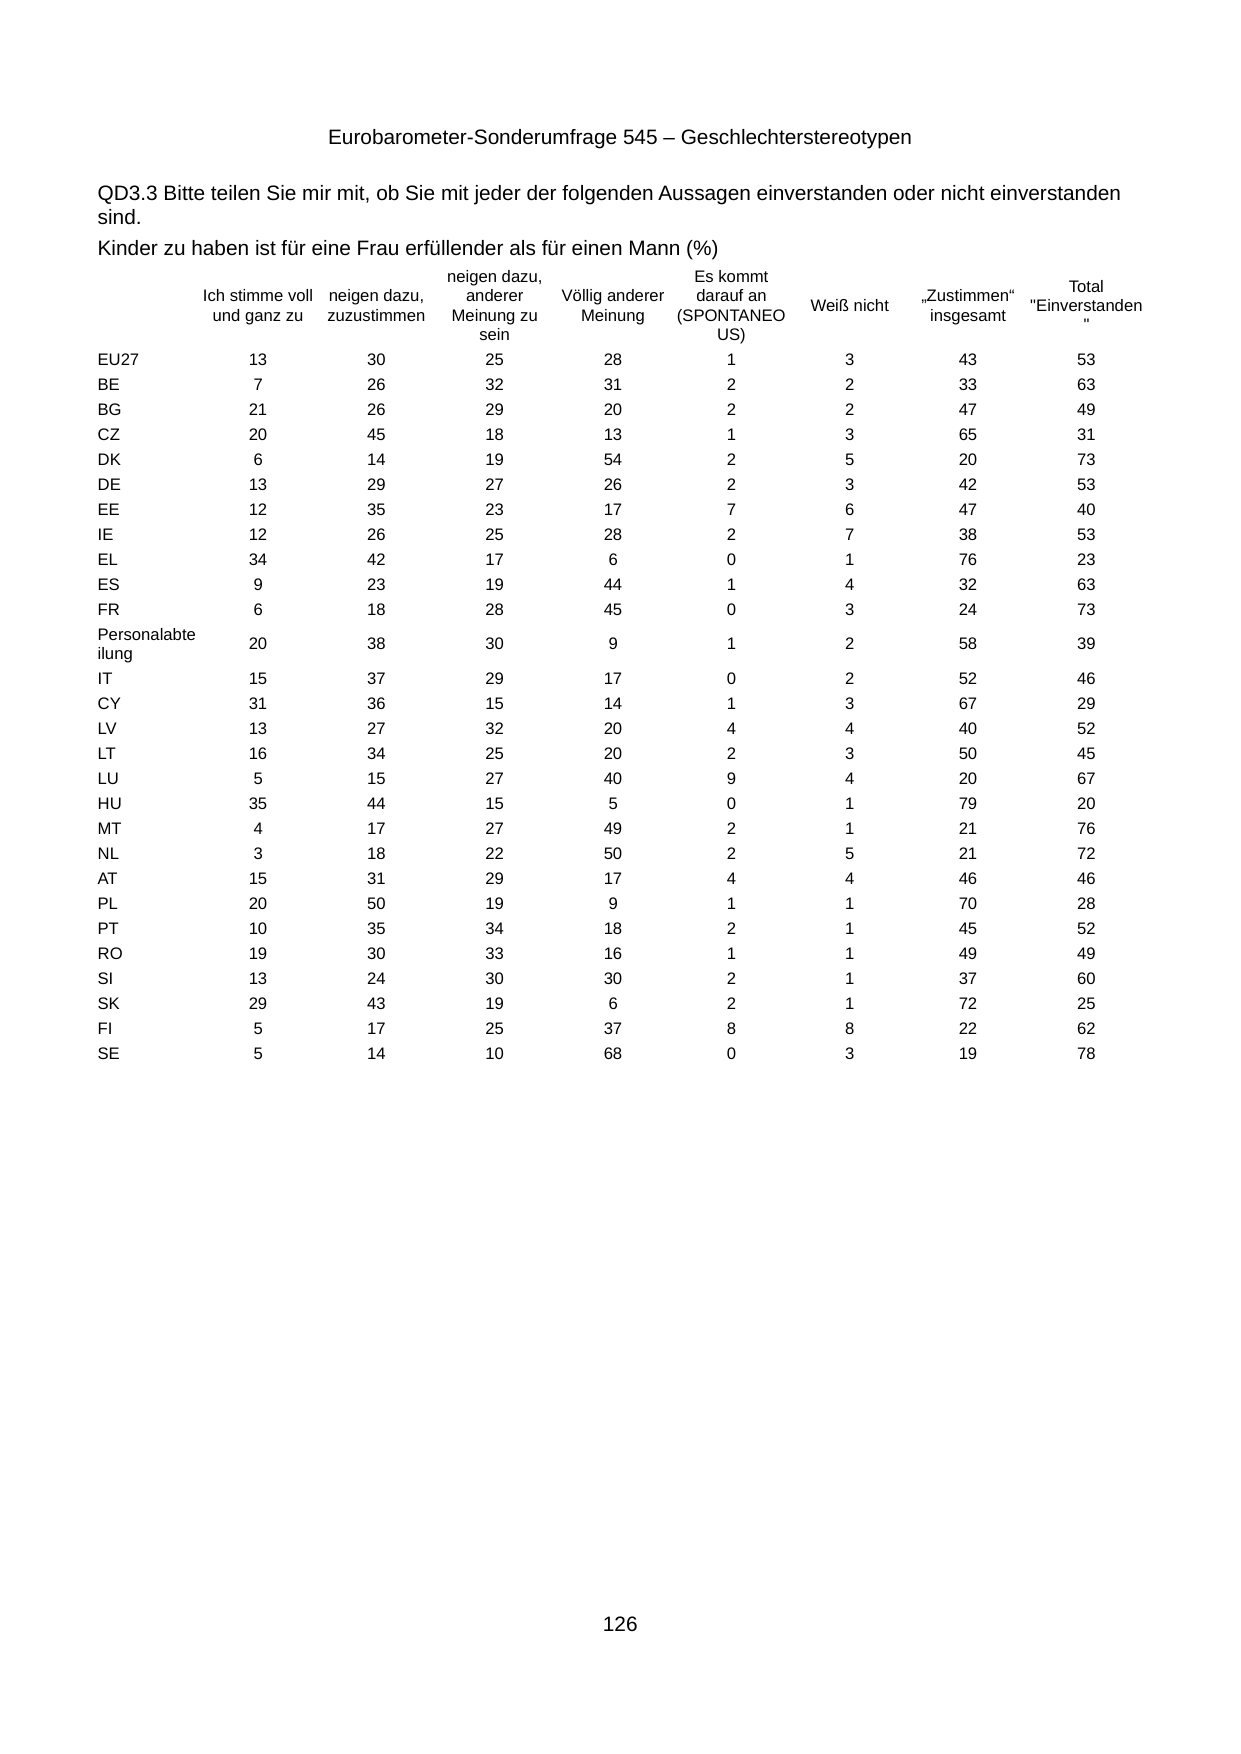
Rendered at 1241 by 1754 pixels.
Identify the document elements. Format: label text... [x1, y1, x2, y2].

table_cell 12 [199, 497, 317, 522]
table_cell 65 [909, 422, 1027, 447]
table_cell 36 [317, 691, 435, 716]
table_cell 23 [435, 497, 554, 522]
table_cell 1 [790, 991, 909, 1016]
table_cell 25 [435, 741, 554, 766]
table_cell RO [95, 941, 199, 966]
table_cell LV [95, 716, 199, 741]
table_cell 49 [1027, 941, 1145, 966]
table_cell 26 [317, 522, 435, 547]
table_cell 67 [909, 691, 1027, 716]
table_cell 13 [199, 966, 317, 991]
table_cell 2 [790, 372, 909, 397]
table_cell Total "Einverstanden" [1027, 264, 1145, 347]
table_cell 6 [554, 547, 672, 572]
table_cell Völlig anderer Meinung [554, 264, 672, 347]
table_cell 29 [317, 472, 435, 497]
table_cell 15 [199, 666, 317, 691]
table_cell 13 [199, 716, 317, 741]
table_cell ES [95, 572, 199, 597]
table_cell 4 [672, 866, 790, 891]
table_cell 4 [790, 572, 909, 597]
table_cell „Zustimmen“ insgesamt [909, 264, 1027, 347]
table_cell 34 [199, 547, 317, 572]
table_cell 30 [435, 622, 554, 666]
table_cell 76 [909, 547, 1027, 572]
table_cell 28 [554, 522, 672, 547]
table_cell 54 [554, 447, 672, 472]
table_cell 78 [1027, 1041, 1145, 1066]
table_cell 67 [1027, 766, 1145, 791]
table_cell 2 [672, 841, 790, 866]
table_cell 2 [790, 666, 909, 691]
table_cell 17 [554, 666, 672, 691]
table_cell 29 [435, 397, 554, 422]
table_cell 1 [790, 816, 909, 841]
table_cell 37 [554, 1016, 672, 1041]
table_cell 34 [317, 741, 435, 766]
table_cell 10 [199, 916, 317, 941]
table_cell NL [95, 841, 199, 866]
table_cell 2 [790, 622, 909, 666]
table_cell 50 [909, 741, 1027, 766]
table_cell 22 [435, 841, 554, 866]
table_cell 17 [317, 816, 435, 841]
table_cell 3 [790, 1041, 909, 1066]
table_cell 38 [909, 522, 1027, 547]
table_cell 28 [435, 597, 554, 622]
table_cell 1 [790, 916, 909, 941]
table_cell 62 [1027, 1016, 1145, 1041]
table_cell 53 [1027, 472, 1145, 497]
table_cell 4 [790, 866, 909, 891]
table_cell 72 [909, 991, 1027, 1016]
table_cell 2 [672, 397, 790, 422]
table_cell 37 [317, 666, 435, 691]
table_cell 6 [554, 991, 672, 1016]
table_cell 1 [790, 791, 909, 816]
table_cell SK [95, 991, 199, 1016]
table_cell 47 [909, 397, 1027, 422]
table_cell 20 [909, 447, 1027, 472]
table_cell 76 [1027, 816, 1145, 841]
table_cell neigen dazu, anderer Meinung zu sein [435, 264, 554, 347]
table_cell 44 [554, 572, 672, 597]
table_cell 12 [199, 522, 317, 547]
table_cell 52 [1027, 716, 1145, 741]
table_cell 2 [672, 816, 790, 841]
table_cell 2 [672, 966, 790, 991]
table_cell 5 [790, 447, 909, 472]
table_cell PL [95, 891, 199, 916]
table_cell 14 [317, 447, 435, 472]
table_cell 32 [435, 372, 554, 397]
table_cell 3 [790, 741, 909, 766]
table_cell 45 [1027, 741, 1145, 766]
table_cell 25 [435, 1016, 554, 1041]
table_cell 40 [1027, 497, 1145, 522]
table_cell 0 [672, 1041, 790, 1066]
table_cell LU [95, 766, 199, 791]
table_cell 32 [909, 572, 1027, 597]
table_cell 1 [672, 891, 790, 916]
table_cell 20 [199, 422, 317, 447]
table_cell 9 [672, 766, 790, 791]
table_cell Personalabteilung [95, 622, 199, 666]
table_cell Ich stimme voll und ganz zu [199, 264, 317, 347]
table_header QD3.3 Bitte teilen Sie mir mit, ob Sie mit jeder der folgenden Aussagen einverstanden oder nicht einverstanden sind. [95, 178, 1145, 232]
table_cell 45 [554, 597, 672, 622]
table_cell 3 [790, 347, 909, 372]
table_cell 43 [317, 991, 435, 1016]
table_cell 2 [672, 991, 790, 1016]
table_cell 20 [554, 397, 672, 422]
table_cell 25 [435, 347, 554, 372]
table_cell 15 [317, 766, 435, 791]
table_cell [95, 264, 199, 347]
table_cell 39 [1027, 622, 1145, 666]
table_cell 26 [317, 372, 435, 397]
table_cell 20 [909, 766, 1027, 791]
table_cell 2 [790, 397, 909, 422]
table_cell 15 [435, 791, 554, 816]
table_cell PT [95, 916, 199, 941]
table_cell 9 [554, 622, 672, 666]
table_cell 14 [317, 1041, 435, 1066]
table_cell 2 [672, 372, 790, 397]
table_cell 2 [672, 472, 790, 497]
table_cell 1 [672, 622, 790, 666]
table_cell 35 [199, 791, 317, 816]
table_cell 5 [199, 1041, 317, 1066]
table_cell 49 [909, 941, 1027, 966]
table_cell 19 [435, 991, 554, 1016]
table_cell 3 [790, 422, 909, 447]
table_cell DE [95, 472, 199, 497]
table_cell 6 [199, 447, 317, 472]
table_cell 30 [554, 966, 672, 991]
table_cell 3 [199, 841, 317, 866]
table_cell Es kommt darauf an (SPONTANEOUS) [672, 264, 790, 347]
table_cell 6 [790, 497, 909, 522]
table_cell MT [95, 816, 199, 841]
table_cell 28 [1027, 891, 1145, 916]
table_cell 6 [199, 597, 317, 622]
table_cell 2 [672, 916, 790, 941]
table_cell 4 [790, 716, 909, 741]
table_cell 27 [435, 472, 554, 497]
table_cell 33 [909, 372, 1027, 397]
table_cell 20 [1027, 791, 1145, 816]
table_cell 31 [554, 372, 672, 397]
table_cell AT [95, 866, 199, 891]
table_cell 24 [317, 966, 435, 991]
table_cell LT [95, 741, 199, 766]
table_cell IE [95, 522, 199, 547]
table_cell 31 [199, 691, 317, 716]
table_cell 18 [317, 597, 435, 622]
table_cell 10 [435, 1041, 554, 1066]
table_cell EU27 [95, 347, 199, 372]
table_cell 49 [1027, 397, 1145, 422]
table_cell 27 [317, 716, 435, 741]
table_cell 0 [672, 666, 790, 691]
table_cell SI [95, 966, 199, 991]
table_cell 26 [554, 472, 672, 497]
table_cell 50 [554, 841, 672, 866]
table_cell 15 [199, 866, 317, 891]
table_cell 1 [672, 422, 790, 447]
table_cell 68 [554, 1041, 672, 1066]
table_cell 2 [672, 447, 790, 472]
table_cell 25 [435, 522, 554, 547]
table_cell 43 [909, 347, 1027, 372]
table_cell 23 [1027, 547, 1145, 572]
table_cell 21 [909, 816, 1027, 841]
table_cell 73 [1027, 447, 1145, 472]
table_cell 30 [317, 941, 435, 966]
table_cell 20 [199, 891, 317, 916]
table_cell 79 [909, 791, 1027, 816]
table_cell 13 [199, 472, 317, 497]
table_cell 1 [790, 941, 909, 966]
table_cell 30 [317, 347, 435, 372]
table_cell 52 [909, 666, 1027, 691]
table_cell 72 [1027, 841, 1145, 866]
table_cell 5 [790, 841, 909, 866]
table_cell 0 [672, 791, 790, 816]
table_cell 15 [435, 691, 554, 716]
table_cell 63 [1027, 572, 1145, 597]
table_cell 16 [554, 941, 672, 966]
table_cell 42 [909, 472, 1027, 497]
table_cell 53 [1027, 347, 1145, 372]
table_cell 21 [909, 841, 1027, 866]
table_cell 40 [554, 766, 672, 791]
table_cell 30 [435, 966, 554, 991]
table_cell 20 [199, 622, 317, 666]
table_cell 63 [1027, 372, 1145, 397]
table_cell 46 [909, 866, 1027, 891]
table_cell 7 [672, 497, 790, 522]
table_cell 29 [435, 866, 554, 891]
table_cell 5 [199, 1016, 317, 1041]
table_cell 2 [672, 741, 790, 766]
table_cell 4 [199, 816, 317, 841]
table_cell 35 [317, 497, 435, 522]
table_cell 19 [435, 447, 554, 472]
table_cell 26 [317, 397, 435, 422]
table_cell 42 [317, 547, 435, 572]
table_cell neigen dazu, zuzustimmen [317, 264, 435, 347]
table_cell DK [95, 447, 199, 472]
table_cell 24 [909, 597, 1027, 622]
table_cell 18 [554, 916, 672, 941]
table_cell 1 [790, 966, 909, 991]
table_cell 3 [790, 597, 909, 622]
table_cell 27 [435, 816, 554, 841]
table_cell 45 [909, 916, 1027, 941]
table_cell 38 [317, 622, 435, 666]
table_cell 27 [435, 766, 554, 791]
table_cell 70 [909, 891, 1027, 916]
table_cell 49 [554, 816, 672, 841]
table_cell 31 [1027, 422, 1145, 447]
table_cell 50 [317, 891, 435, 916]
table_cell 34 [435, 916, 554, 941]
table_cell 35 [317, 916, 435, 941]
table_cell 8 [672, 1016, 790, 1041]
table_cell 5 [554, 791, 672, 816]
table_cell 17 [554, 866, 672, 891]
table_cell 23 [317, 572, 435, 597]
table_cell 46 [1027, 866, 1145, 891]
table_cell CZ [95, 422, 199, 447]
table_cell 22 [909, 1016, 1027, 1041]
table_cell 9 [199, 572, 317, 597]
table_cell 19 [435, 572, 554, 597]
table_cell 31 [317, 866, 435, 891]
table_cell 1 [790, 891, 909, 916]
table_cell 19 [435, 891, 554, 916]
table_cell BG [95, 397, 199, 422]
table_cell 13 [554, 422, 672, 447]
table_cell 46 [1027, 666, 1145, 691]
table_cell 32 [435, 716, 554, 741]
table_cell 52 [1027, 916, 1145, 941]
table_cell 17 [435, 547, 554, 572]
table_cell 37 [909, 966, 1027, 991]
table_cell 29 [199, 991, 317, 1016]
table_cell 3 [790, 691, 909, 716]
table_cell EL [95, 547, 199, 572]
table_cell 4 [672, 716, 790, 741]
table_cell 17 [554, 497, 672, 522]
table_cell 44 [317, 791, 435, 816]
table_cell FI [95, 1016, 199, 1041]
table_cell 7 [199, 372, 317, 397]
table_cell Weiß nicht [790, 264, 909, 347]
table_cell 7 [790, 522, 909, 547]
table_cell 0 [672, 547, 790, 572]
table_cell 9 [554, 891, 672, 916]
table_cell 29 [435, 666, 554, 691]
table_cell IT [95, 666, 199, 691]
table_cell 73 [1027, 597, 1145, 622]
table_cell 5 [199, 766, 317, 791]
table_cell 8 [790, 1016, 909, 1041]
table_cell 19 [199, 941, 317, 966]
table_cell 60 [1027, 966, 1145, 991]
table_cell 0 [672, 597, 790, 622]
table_cell 13 [199, 347, 317, 372]
table_cell 47 [909, 497, 1027, 522]
table_cell Kinder zu haben ist für eine Frau erfüllender als für einen Mann (%) [95, 232, 1145, 264]
table_cell 58 [909, 622, 1027, 666]
table_cell 19 [909, 1041, 1027, 1066]
table_cell 18 [435, 422, 554, 447]
table_cell BE [95, 372, 199, 397]
table_cell 20 [554, 716, 672, 741]
table_cell 1 [672, 572, 790, 597]
table_cell 28 [554, 347, 672, 372]
table_cell 18 [317, 841, 435, 866]
table_cell 3 [790, 472, 909, 497]
table_cell CY [95, 691, 199, 716]
table_cell 1 [672, 347, 790, 372]
table_cell FR [95, 597, 199, 622]
table_cell 1 [672, 941, 790, 966]
table_cell 2 [672, 522, 790, 547]
table_cell 1 [790, 547, 909, 572]
table_cell 40 [909, 716, 1027, 741]
table_cell 53 [1027, 522, 1145, 547]
table_cell 4 [790, 766, 909, 791]
table_cell 21 [199, 397, 317, 422]
table_cell 16 [199, 741, 317, 766]
table_cell 33 [435, 941, 554, 966]
table_cell EE [95, 497, 199, 522]
table_cell 14 [554, 691, 672, 716]
table_cell HU [95, 791, 199, 816]
table_cell SE [95, 1041, 199, 1066]
table_cell 17 [317, 1016, 435, 1041]
table_cell 25 [1027, 991, 1145, 1016]
table_cell 20 [554, 741, 672, 766]
table_cell 1 [672, 691, 790, 716]
table_cell 29 [1027, 691, 1145, 716]
table_cell 45 [317, 422, 435, 447]
